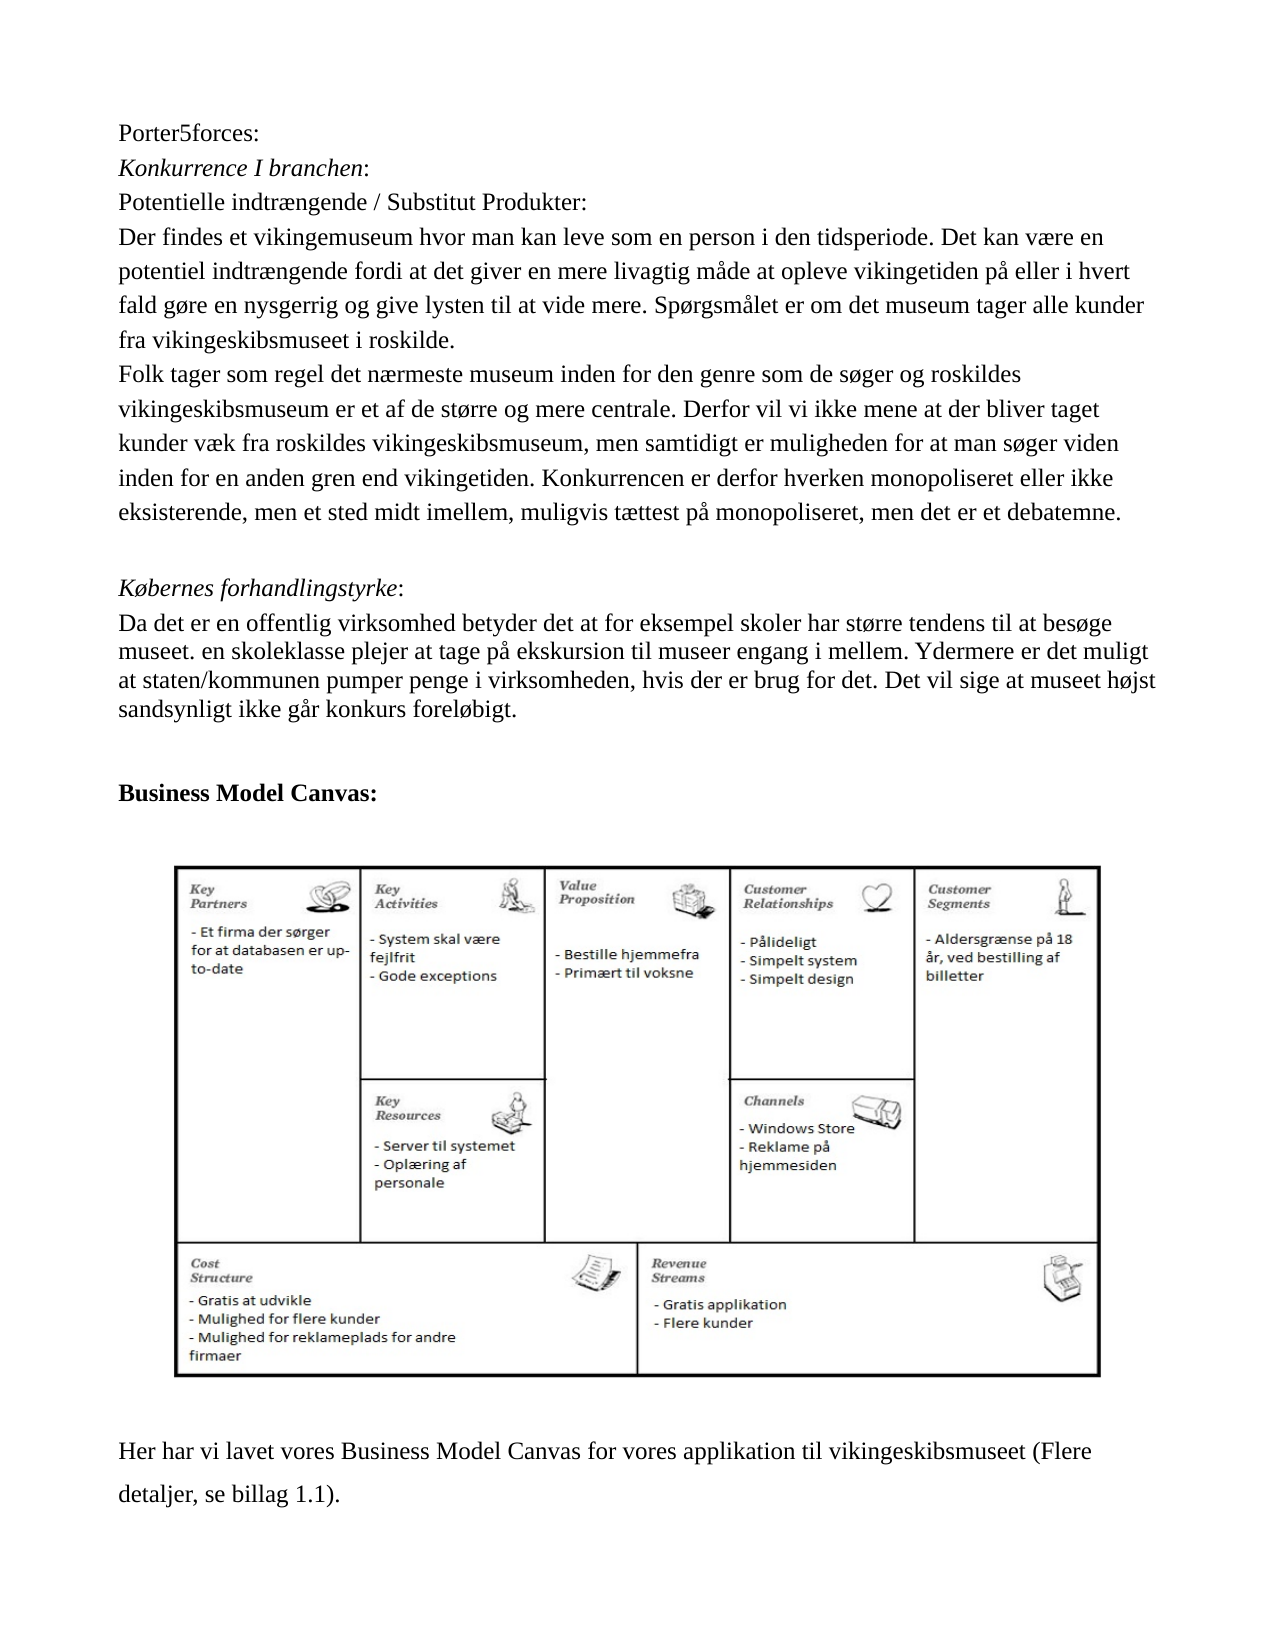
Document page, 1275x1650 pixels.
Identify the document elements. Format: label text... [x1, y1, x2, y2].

text Business Model Canvas: [118, 778, 1157, 807]
text Da det er en offentlig virksomhed betyder det at for eksempel skoler har større tendens til at besøge museet. en skoleklasse plejer at tage på ekskursion til museer engang i mellem. Ydermere er det muligt at staten/kommunen pumper penge i virksomheden, hvis der er brug for det. Det vil sige at museet højst sandsynligt ikke går konkurs foreløbigt. [118, 608, 1157, 723]
text Her har vi lavet vores Business Model Canvas for vores applikation til vikingeskibsmuseet (Flere detaljer, se billag 1.1). [118, 1436, 1157, 1508]
text Potentielle indtrængende / Substitut Produkter: [118, 187, 1157, 216]
text Købernes forhandlingstyrke: [118, 573, 1157, 602]
picture [173, 864, 1102, 1379]
text Folk tager som regel det nærmeste museum inden for den genre som de søger og roskildes vikingeskibsmuseum er et af de større og mere centrale. Derfor vil vi ikke mene at der bliver taget kunder væk fra roskildes vikingeskibsmuseum, men samtidigt er muligheden for at man søger viden inden for en anden gren end vikingetiden. Konkurrencen er derfor hverken monopoliseret eller ikke eksisterende, men et sted midt imellem, muligvis tættest på monopoliseret, men det er et debatemne. [118, 359, 1157, 526]
text Der findes et vikingemuseum hvor man kan leve som en person i den tidsperiode. Det kan være en potentiel indtrængende fordi at det giver en mere livagtig måde at opleve vikingetiden på eller i hvert fald gøre en nysgerrig og give lysten til at vide mere. Spørgsmålet er om det museum tager alle kunder fra vikingeskibsmuseet i roskilde. [118, 222, 1157, 354]
text Porter5forces: [118, 118, 1157, 147]
text Konkurrence I branchen: [118, 153, 1157, 181]
